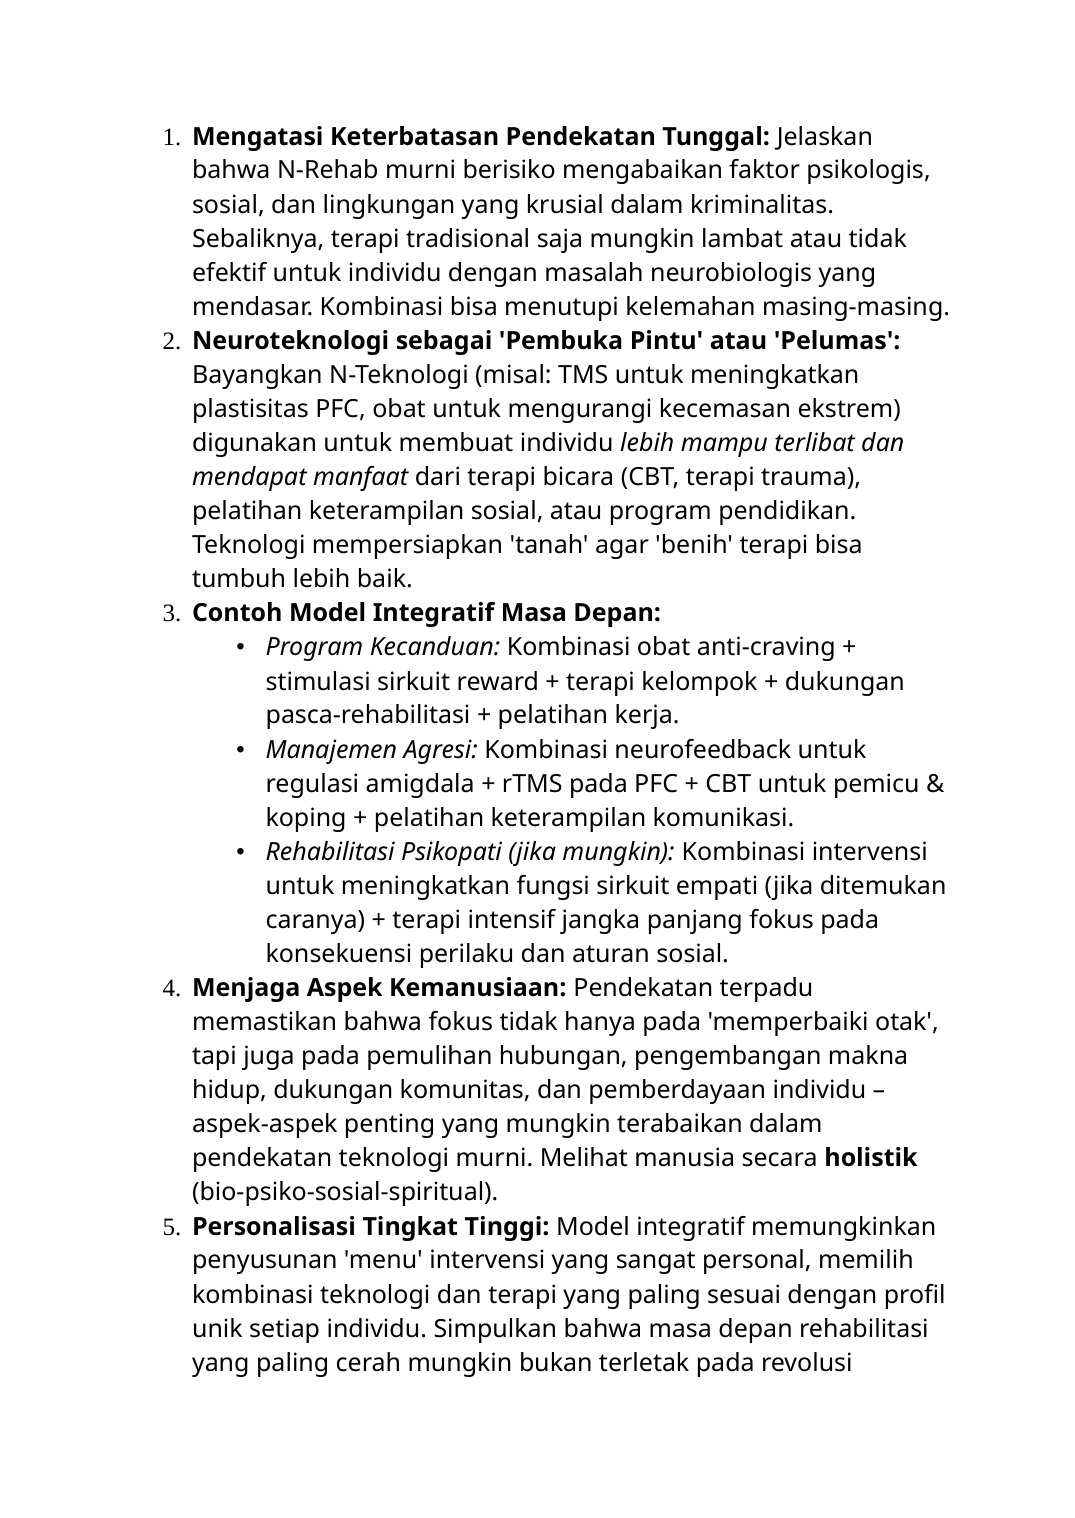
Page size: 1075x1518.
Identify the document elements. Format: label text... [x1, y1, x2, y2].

list Contoh Model Integratif Masa Depan: [162, 595, 957, 629]
list Neuroteknologi sebagai 'Pembuka Pintu' atau 'Pelumas': Bayangkan N-Teknologi (misal: TMS untuk meningkatkan plastisitas PFC, obat untuk mengurangi kecemasan ekstrem) digunakan untuk membuat individu lebih mampu terlibat dan mendapat manfaat dari terapi bicara (CBT, terapi trauma), pelatihan keterampilan sosial, atau program pendidikan. Teknologi mempersiapkan 'tanah' agar 'benih' terapi bisa tumbuh lebih baik. [162, 322, 957, 595]
list Rehabilitasi Psikopati (jika mungkin): Kombinasi intervensi untuk meningkatkan fungsi sirkuit empati (jika ditemukan caranya) + terapi intensif jangka panjang fokus pada konsekuensi perilaku dan aturan sosial. [236, 833, 957, 970]
list Manajemen Agresi: Kombinasi neurofeedback untuk regulasi amigdala + rTMS pada PFC + CBT untuk pemicu & koping + pelatihan keterampilan komunikasi. [236, 731, 957, 833]
list Menjaga Aspek Kemanusiaan: Pendekatan terpadu memastikan bahwa fokus tidak hanya pada 'memperbaiki otak', tapi juga pada pemulihan hubungan, pengembangan makna hidup, dukungan komunitas, dan pemberdayaan individu – aspek-aspek penting yang mungkin terabaikan dalam pendekatan teknologi murni. Melihat manusia secara holistik (bio-psiko-sosial-spiritual). [162, 970, 957, 1208]
list Mengatasi Keterbatasan Pendekatan Tunggal: Jelaskan bahwa N-Rehab murni berisiko mengabaikan faktor psikologis, sosial, dan lingkungan yang krusial dalam kriminalitas. Sebaliknya, terapi tradisional saja mungkin lambat atau tidak efektif untuk individu dengan masalah neurobiologis yang mendasar. Kombinasi bisa menutupi kelemahan masing-masing. [162, 118, 957, 322]
list Personalisasi Tingkat Tinggi: Model integratif memungkinkan penyusunan 'menu' intervensi yang sangat personal, memilih kombinasi teknologi dan terapi yang paling sesuai dengan profil unik setiap individu. Simpulkan bahwa masa depan rehabilitasi yang paling cerah mungkin bukan terletak pada revolusi [162, 1208, 957, 1378]
list Program Kecanduan: Kombinasi obat anti-craving + stimulasi sirkuit reward + terapi kelompok + dukungan pasca-rehabilitasi + pelatihan kerja. [236, 629, 957, 731]
